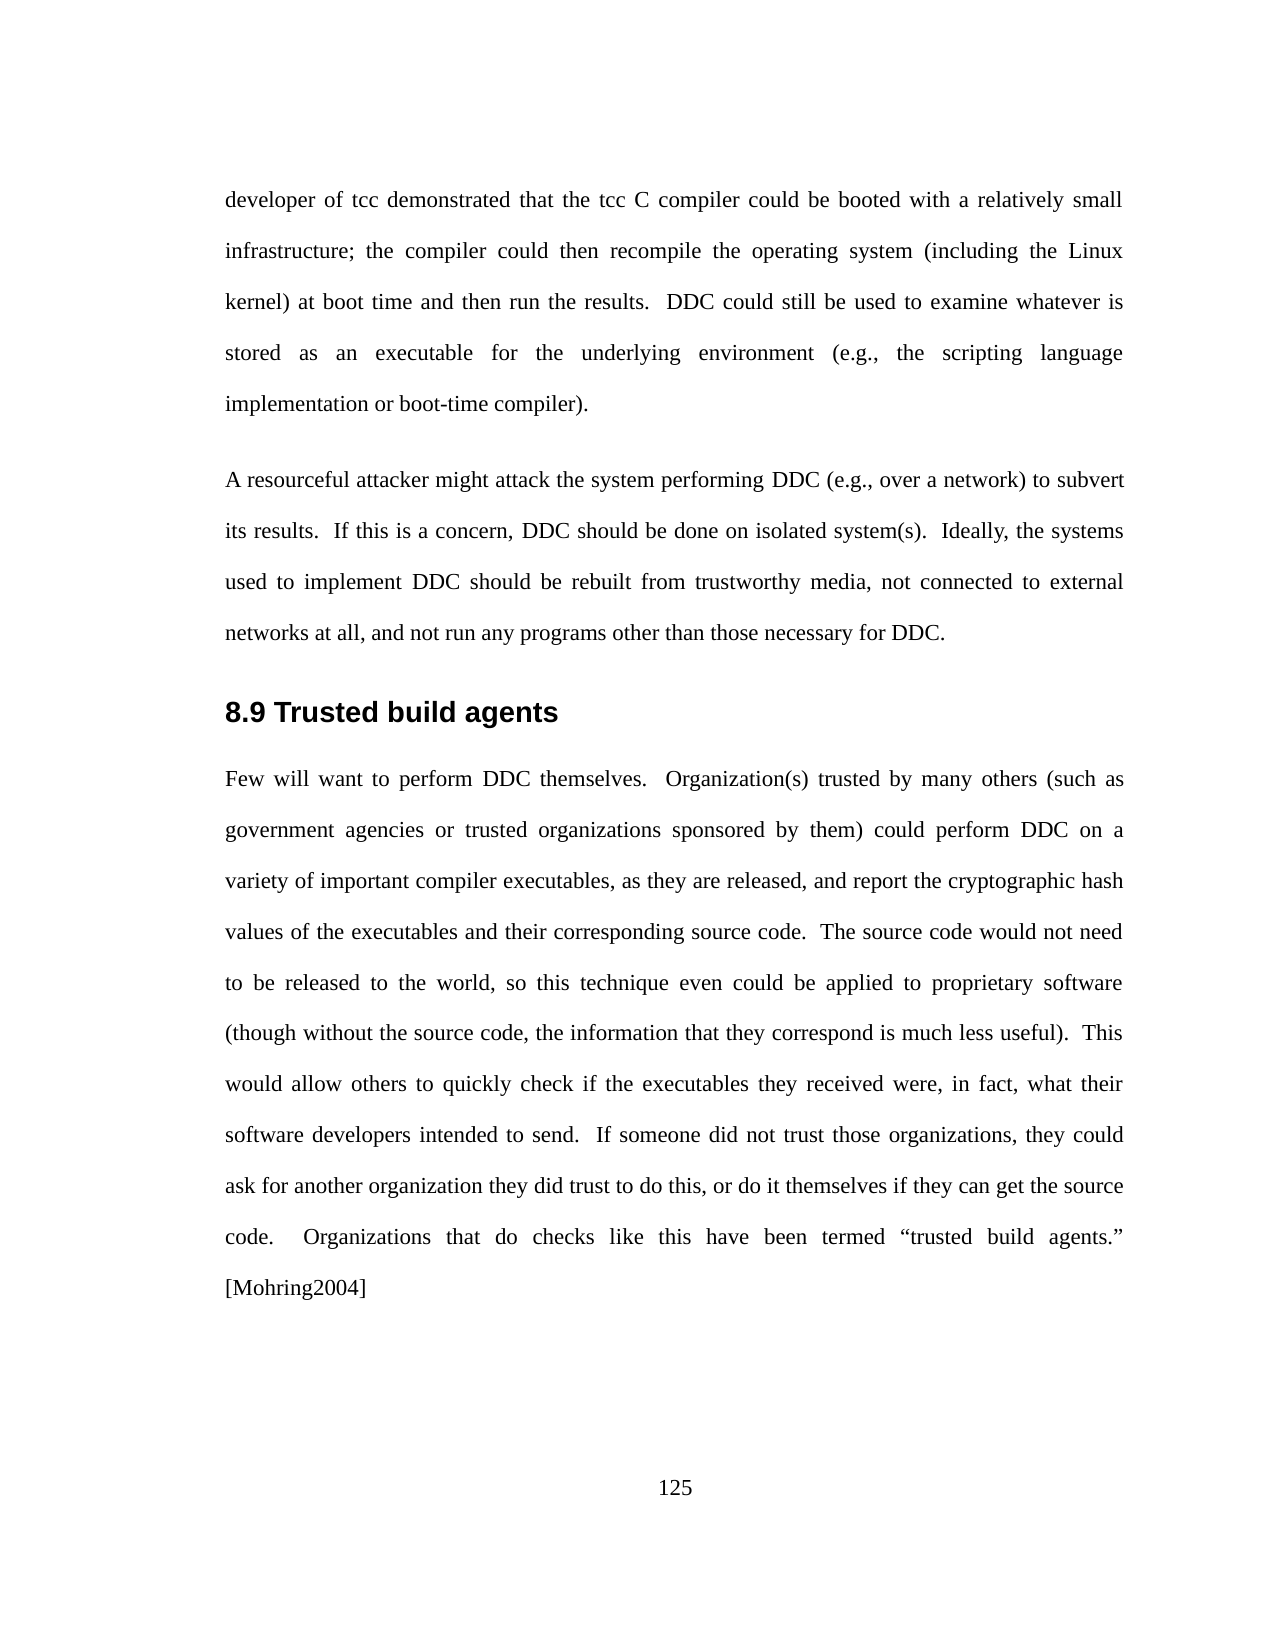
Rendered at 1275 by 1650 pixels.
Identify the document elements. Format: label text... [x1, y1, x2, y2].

subtitle Trusted build agents [225, 696, 1125, 728]
text A resourceful attacker might attack the system performing DDC (e.g., over a network) to subvert its results. If this is a concern, DDC should be done on isolated system(s). Ideally, the systems used to implement DDC should be rebuilt from trustworthy media, not connected to external networks at all, and not run any programs other than those necessary for DDC. [225, 467, 1125, 645]
text Few will want to perform DDC themselves. Organization(s) trusted by many others (such as government agencies or trusted organizations sponsored by them) could perform DDC on a variety of important compiler executables, as they are released, and report the cryptographic hash values of the executables and their corresponding source code. The source code would not need to be released to the world, so this technique even could be applied to proprietary software (though without the source code, the information that they correspond is much less useful). This would allow others to quickly check if the executables they received were, in fact, what their software developers intended to send. If someone did not trust those organizations, they could ask for another organization they did trust to do this, or do it themselves if they can get the source code. Organizations that do checks like this have been termed “trusted build agents.” [Mohring2004] [225, 766, 1125, 1300]
text developer of tcc demonstrated that the tcc C compiler could be booted with a relatively small infrastructure; the compiler could then recompile the operating system (including the Linux kernel) at boot time and then run the results. DDC could still be used to examine whatever is stored as an executable for the underlying environment (e.g., the scripting language implementation or boot-time compiler). [225, 187, 1125, 416]
